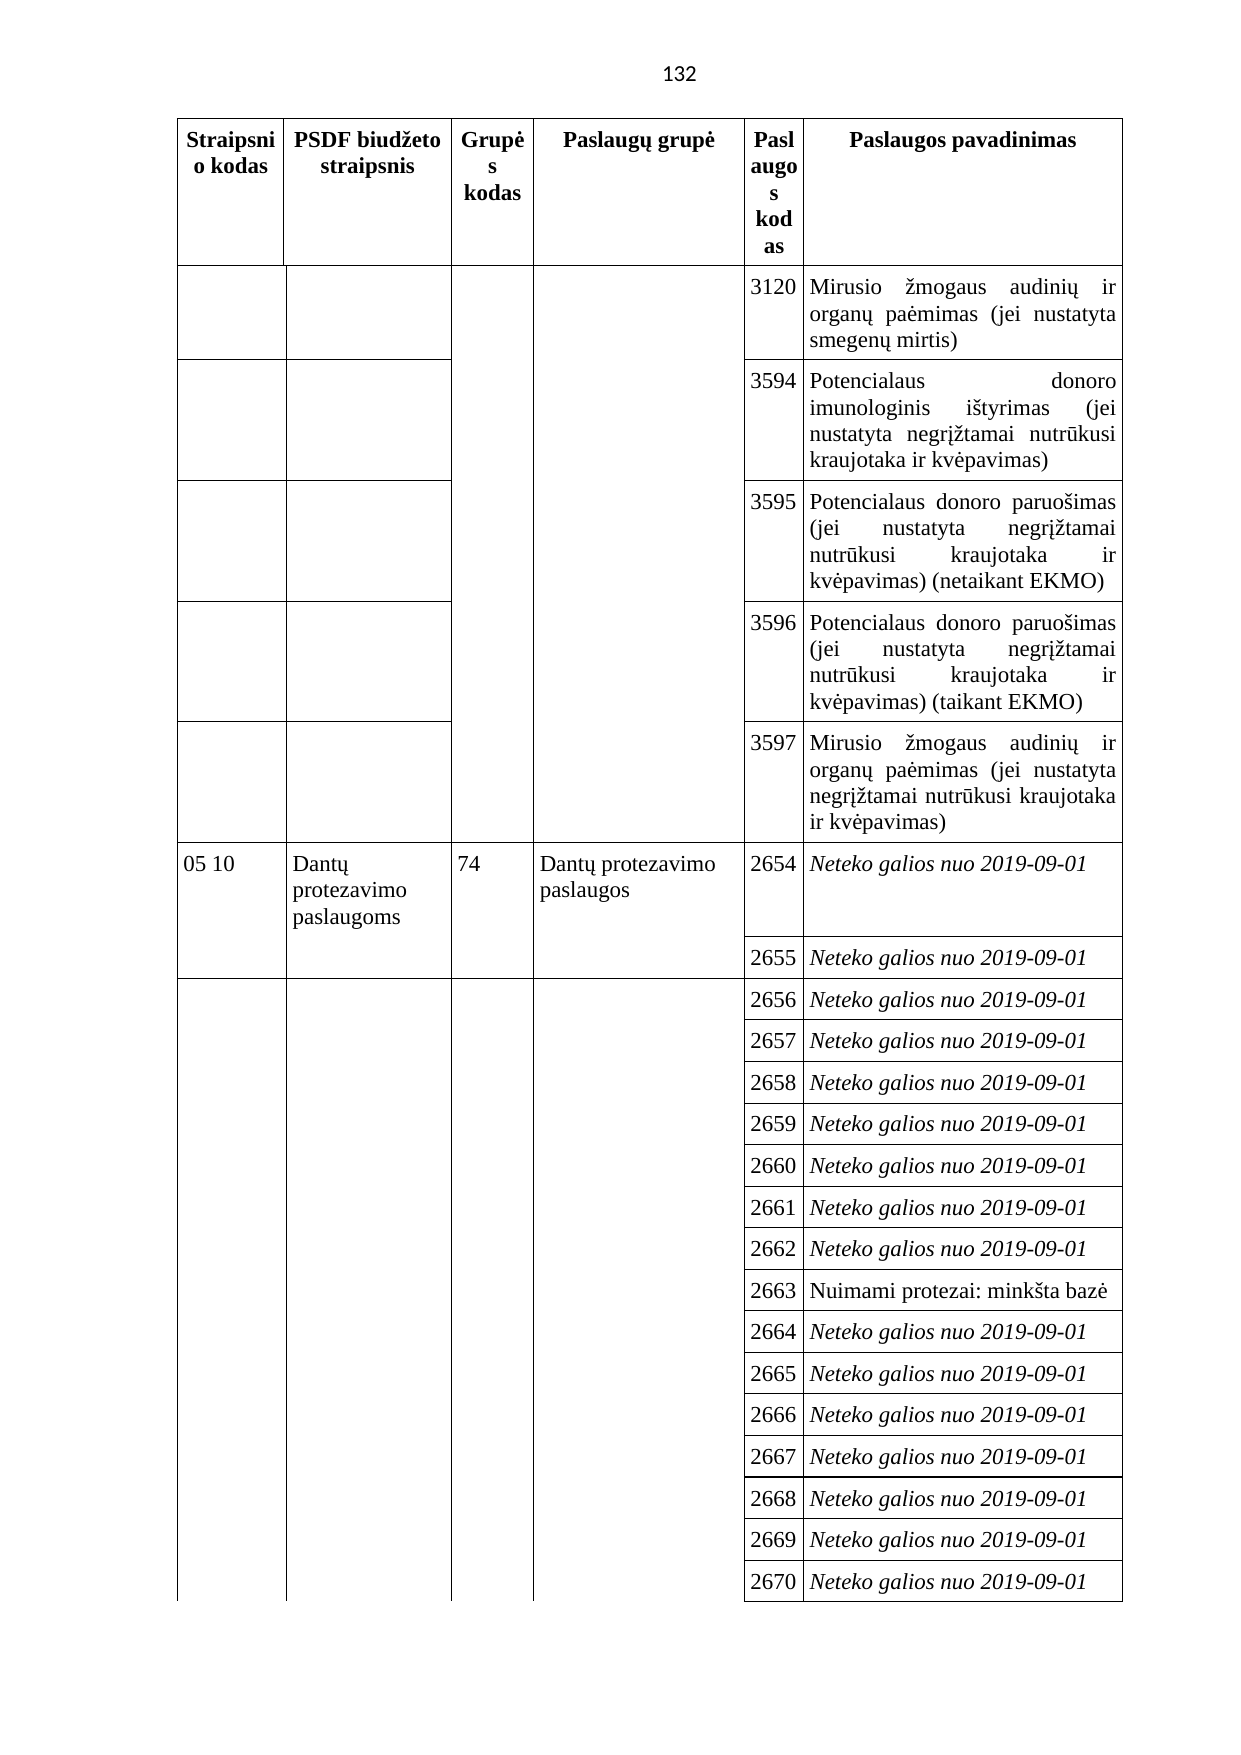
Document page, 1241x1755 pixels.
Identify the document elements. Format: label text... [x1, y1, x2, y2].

table_cell [287, 266, 451, 359]
table_cell 2668 [745, 1478, 803, 1518]
table_cell 2654 [745, 843, 803, 936]
table_cell [534, 1518, 744, 1559]
table_cell Nuimami protezai: minkšta bazė [804, 1270, 1122, 1310]
table_cell 2666 [745, 1394, 803, 1435]
table_cell 2657 [745, 1020, 803, 1061]
table_header Paslaugos kodas [745, 119, 803, 265]
table_cell [287, 1560, 451, 1601]
table_cell 2655 [745, 937, 803, 978]
table_cell Neteko galios nuo 2019-09-01 [804, 1478, 1122, 1518]
table_cell [534, 1310, 744, 1352]
table_cell [178, 1352, 286, 1393]
table_cell [452, 1310, 533, 1352]
table_cell [534, 1061, 744, 1102]
table_cell Neteko galios nuo 2019-09-01 [804, 1311, 1122, 1352]
table_cell [287, 1019, 451, 1061]
table_cell [452, 1518, 533, 1559]
table_cell 3596 [745, 602, 803, 721]
table_cell [452, 1560, 533, 1601]
table_cell 74 [452, 843, 533, 936]
table_cell [287, 360, 451, 480]
table_cell [178, 602, 286, 721]
table_cell [287, 1393, 451, 1435]
table_cell Neteko galios nuo 2019-09-01 [804, 1353, 1122, 1393]
table_header Straipsnio kodas [178, 119, 283, 265]
table_cell [534, 1435, 744, 1476]
table_cell [178, 1227, 286, 1269]
table_cell [178, 1019, 286, 1061]
table_cell [287, 1186, 451, 1227]
table_cell 2658 [745, 1062, 803, 1102]
table_cell Mirusio žmogaus audinių ir organų paėmimas (jei nustatyta negrįžtamai nutrūkusi kraujotaka ir kvėpavimas) [804, 722, 1122, 842]
table_cell [178, 1144, 286, 1186]
table_cell [534, 1227, 744, 1269]
table_cell 2659 [745, 1104, 803, 1144]
table_cell [452, 1227, 533, 1269]
table_cell Neteko galios nuo 2019-09-01 [804, 843, 1122, 936]
table_header Paslaugų grupė [534, 119, 744, 265]
table_cell [534, 1560, 744, 1601]
table_cell [287, 481, 451, 601]
table_cell [287, 936, 451, 978]
table_cell [178, 1476, 286, 1518]
table_cell Neteko galios nuo 2019-09-01 [804, 1104, 1122, 1144]
table_cell Neteko galios nuo 2019-09-01 [804, 1436, 1122, 1476]
table_cell [287, 1269, 451, 1310]
table_cell 2667 [745, 1436, 803, 1476]
table_cell [287, 1518, 451, 1559]
table_cell [178, 481, 286, 601]
table_cell Neteko galios nuo 2019-09-01 [804, 1519, 1122, 1559]
table_cell Neteko galios nuo 2019-09-01 [804, 1020, 1122, 1061]
table_cell [178, 360, 286, 480]
table_cell Potencialaus donoro paruošimas (jei nustatyta negrįžtamai nutrūkusi kraujotaka ir kvėpavimas) (taikant EKMO) [804, 602, 1122, 721]
table_cell Neteko galios nuo 2019-09-01 [804, 1145, 1122, 1186]
table_cell [287, 979, 451, 1019]
table_cell [452, 1061, 533, 1102]
table_cell [178, 1269, 286, 1310]
table_cell 05 10 [178, 843, 286, 936]
table_cell [178, 936, 286, 978]
table_cell Neteko galios nuo 2019-09-01 [804, 1062, 1122, 1102]
table_cell [287, 1310, 451, 1352]
table_cell Potencialaus donoro imunologinis ištyrimas (jei nustatyta negrįžtamai nutrūkusi kraujotaka ir kvėpavimas) [804, 360, 1122, 480]
table_cell [452, 1352, 533, 1393]
table_cell 3595 [745, 481, 803, 601]
table_cell Neteko galios nuo 2019-09-01 [804, 1561, 1122, 1601]
table_cell [534, 1019, 744, 1061]
table_cell [178, 1518, 286, 1559]
table_cell [287, 722, 451, 842]
table_cell [534, 1103, 744, 1144]
table_cell [178, 1560, 286, 1601]
table_cell [452, 936, 533, 978]
table_cell [287, 602, 451, 721]
table_cell Neteko galios nuo 2019-09-01 [804, 937, 1122, 978]
table_cell [178, 722, 286, 842]
table_cell [287, 1227, 451, 1269]
table_cell [452, 1103, 533, 1144]
table_cell [178, 979, 286, 1019]
table_cell [534, 1352, 744, 1393]
table_header Grupės kodas [452, 119, 533, 265]
table_cell 2656 [745, 979, 803, 1019]
table_cell [452, 266, 533, 842]
table_cell Neteko galios nuo 2019-09-01 [804, 979, 1122, 1019]
table_cell [452, 979, 533, 1019]
table_cell [287, 1103, 451, 1144]
table_cell Dantų protezavimo paslaugos [534, 843, 744, 936]
table_cell [534, 1393, 744, 1435]
table_cell [178, 1435, 286, 1476]
table_cell 2665 [745, 1353, 803, 1393]
table_cell [287, 1061, 451, 1102]
table_cell [534, 1269, 744, 1310]
table_cell [178, 266, 286, 359]
table_cell [534, 266, 744, 842]
table_cell [452, 1144, 533, 1186]
table_cell Neteko galios nuo 2019-09-01 [804, 1187, 1122, 1227]
table_cell 2662 [745, 1228, 803, 1269]
table_cell [452, 1186, 533, 1227]
table_cell [452, 1435, 533, 1476]
table_cell Potencialaus donoro paruošimas (jei nustatyta negrįžtamai nutrūkusi kraujotaka ir kvėpavimas) (netaikant EKMO) [804, 481, 1122, 601]
table_cell [452, 1269, 533, 1310]
table_cell [287, 1144, 451, 1186]
table_cell 2664 [745, 1311, 803, 1352]
table_cell [178, 1393, 286, 1435]
table_cell [178, 1310, 286, 1352]
table_cell Neteko galios nuo 2019-09-01 [804, 1394, 1122, 1435]
table_header Paslaugos pavadinimas [804, 119, 1122, 265]
table_cell [534, 1186, 744, 1227]
table_cell [452, 1476, 533, 1518]
table_cell [287, 1476, 451, 1518]
table_cell [534, 1144, 744, 1186]
table_cell Dantų protezavimo paslaugoms [287, 843, 451, 936]
table_cell [452, 1019, 533, 1061]
table_cell [452, 1393, 533, 1435]
table_cell 2661 [745, 1187, 803, 1227]
table_cell 3597 [745, 722, 803, 842]
table_cell [178, 1186, 286, 1227]
table_cell 3594 [745, 360, 803, 480]
table_cell 2669 [745, 1519, 803, 1559]
table_cell 3120 [745, 266, 803, 359]
table_cell [534, 979, 744, 1019]
table_cell [287, 1435, 451, 1476]
table_cell [178, 1061, 286, 1102]
table_cell [534, 936, 744, 978]
table_cell 2660 [745, 1145, 803, 1186]
table_header PSDF biudžeto straipsnis [284, 119, 451, 265]
table_cell [178, 1103, 286, 1144]
table_cell [534, 1476, 744, 1518]
table_cell Neteko galios nuo 2019-09-01 [804, 1228, 1122, 1269]
table_cell [287, 1352, 451, 1393]
table_cell Mirusio žmogaus audinių ir organų paėmimas (jei nustatyta smegenų mirtis) [804, 266, 1122, 359]
table_cell 2663 [745, 1270, 803, 1310]
table_cell 2670 [745, 1561, 803, 1601]
